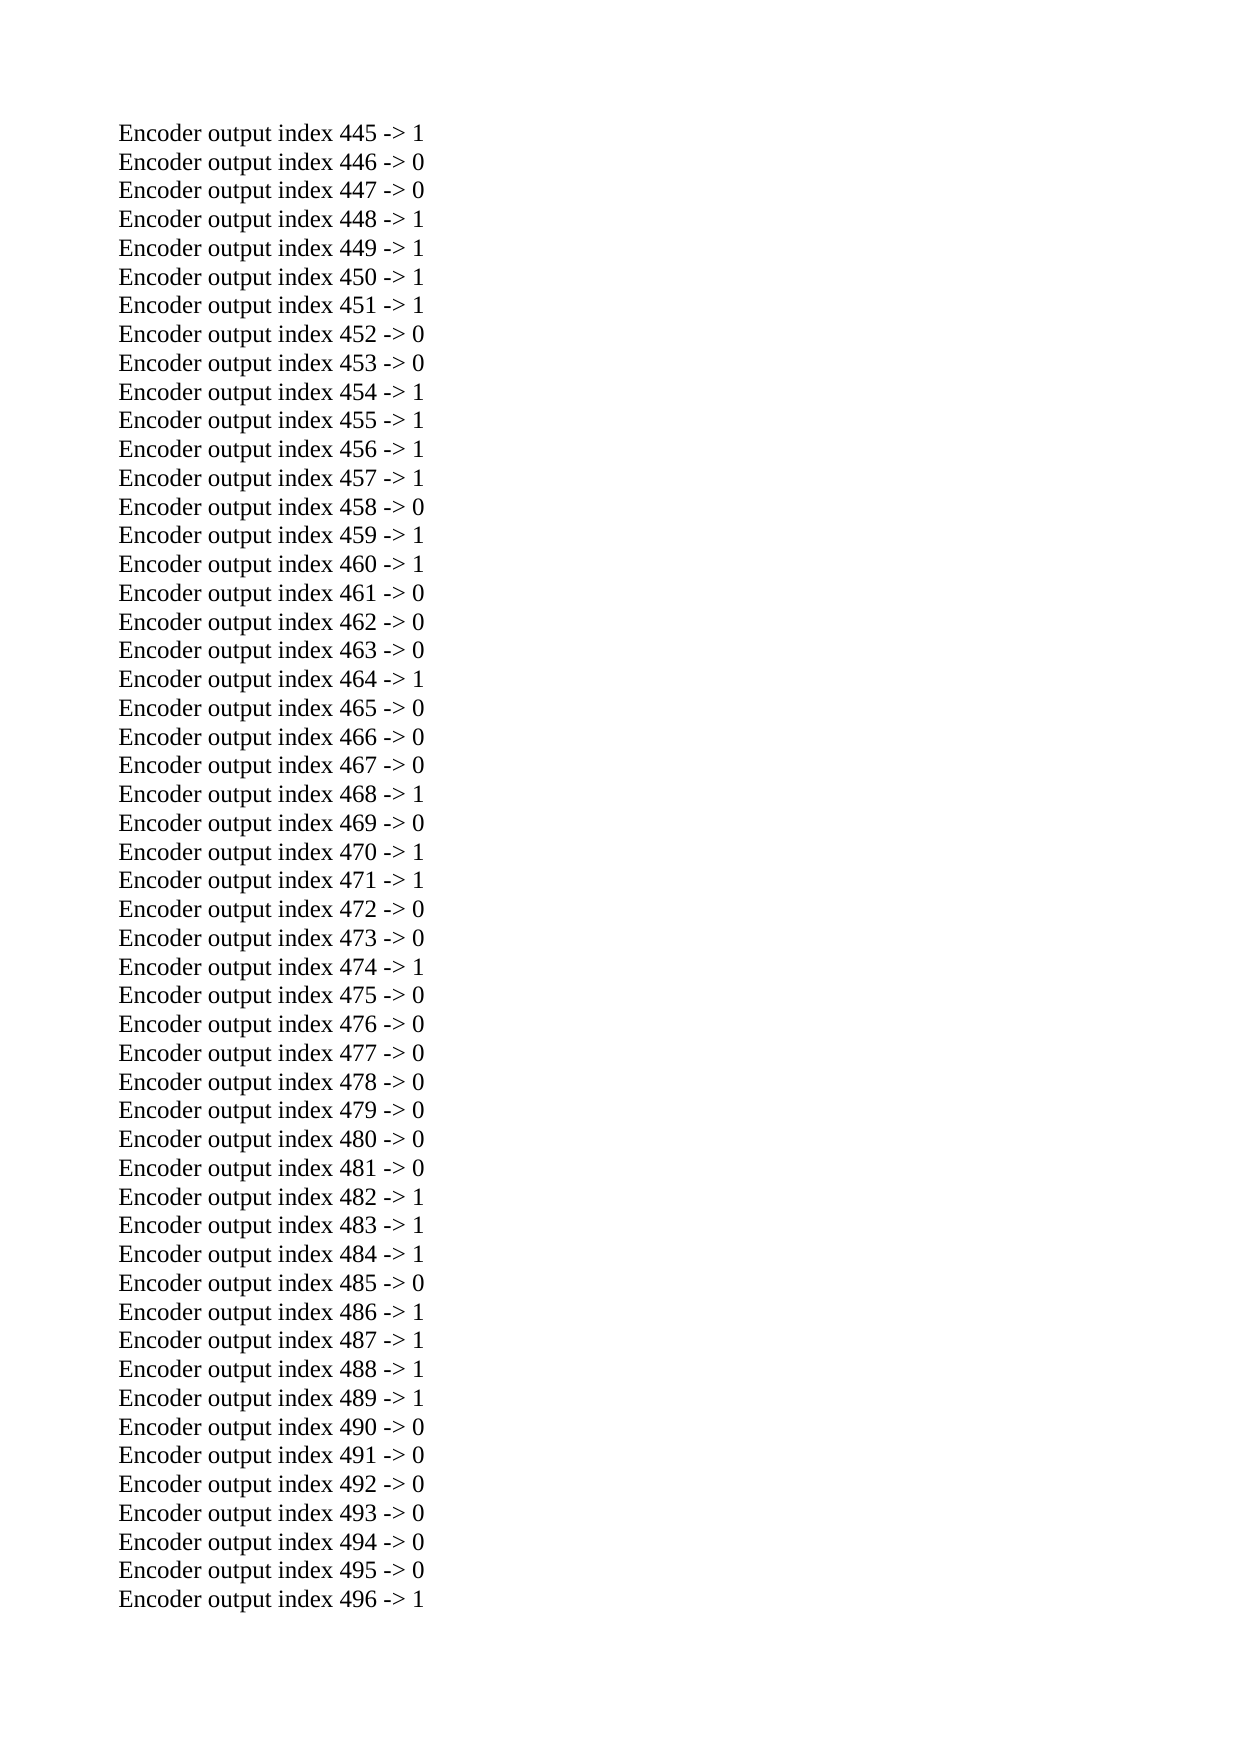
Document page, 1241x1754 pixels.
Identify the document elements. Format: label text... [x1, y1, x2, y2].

text Encoder output index 486 -> 1 [118, 1297, 1122, 1326]
text Encoder output index 456 -> 1 [118, 434, 1122, 463]
text Encoder output index 453 -> 0 [118, 348, 1122, 377]
text Encoder output index 475 -> 0 [118, 981, 1122, 1009]
text Encoder output index 462 -> 0 [118, 607, 1122, 636]
text Encoder output index 458 -> 0 [118, 492, 1122, 521]
text Encoder output index 491 -> 0 [118, 1441, 1122, 1469]
text Encoder output index 484 -> 1 [118, 1239, 1122, 1268]
text Encoder output index 463 -> 0 [118, 636, 1122, 664]
text Encoder output index 488 -> 1 [118, 1354, 1122, 1383]
text Encoder output index 474 -> 1 [118, 952, 1122, 981]
text Encoder output index 492 -> 0 [118, 1469, 1122, 1498]
text Encoder output index 495 -> 0 [118, 1556, 1122, 1584]
text Encoder output index 445 -> 1 [118, 118, 1122, 147]
text Encoder output index 479 -> 0 [118, 1096, 1122, 1124]
text Encoder output index 452 -> 0 [118, 319, 1122, 348]
text Encoder output index 478 -> 0 [118, 1067, 1122, 1096]
text Encoder output index 490 -> 0 [118, 1412, 1122, 1441]
text Encoder output index 447 -> 0 [118, 176, 1122, 204]
text Encoder output index 496 -> 1 [118, 1584, 1122, 1613]
text Encoder output index 493 -> 0 [118, 1498, 1122, 1527]
text Encoder output index 449 -> 1 [118, 233, 1122, 262]
text Encoder output index 467 -> 0 [118, 751, 1122, 779]
text Encoder output index 448 -> 1 [118, 204, 1122, 233]
text Encoder output index 485 -> 0 [118, 1268, 1122, 1297]
text Encoder output index 494 -> 0 [118, 1527, 1122, 1556]
text Encoder output index 468 -> 1 [118, 779, 1122, 808]
text Encoder output index 457 -> 1 [118, 463, 1122, 492]
text Encoder output index 480 -> 0 [118, 1124, 1122, 1153]
text Encoder output index 465 -> 0 [118, 693, 1122, 722]
text Encoder output index 459 -> 1 [118, 521, 1122, 549]
text Encoder output index 446 -> 0 [118, 147, 1122, 176]
text Encoder output index 471 -> 1 [118, 866, 1122, 894]
text Encoder output index 451 -> 1 [118, 291, 1122, 319]
text Encoder output index 472 -> 0 [118, 894, 1122, 923]
text Encoder output index 454 -> 1 [118, 377, 1122, 406]
text Encoder output index 476 -> 0 [118, 1009, 1122, 1038]
text Encoder output index 466 -> 0 [118, 722, 1122, 751]
text Encoder output index 487 -> 1 [118, 1326, 1122, 1354]
text Encoder output index 489 -> 1 [118, 1383, 1122, 1412]
text Encoder output index 469 -> 0 [118, 808, 1122, 837]
text Encoder output index 482 -> 1 [118, 1182, 1122, 1211]
text Encoder output index 461 -> 0 [118, 578, 1122, 607]
text Encoder output index 483 -> 1 [118, 1211, 1122, 1239]
text Encoder output index 460 -> 1 [118, 549, 1122, 578]
text Encoder output index 455 -> 1 [118, 406, 1122, 434]
text Encoder output index 450 -> 1 [118, 262, 1122, 291]
text Encoder output index 481 -> 0 [118, 1153, 1122, 1182]
text Encoder output index 464 -> 1 [118, 664, 1122, 693]
text Encoder output index 473 -> 0 [118, 923, 1122, 952]
text Encoder output index 470 -> 1 [118, 837, 1122, 866]
text Encoder output index 477 -> 0 [118, 1038, 1122, 1067]
